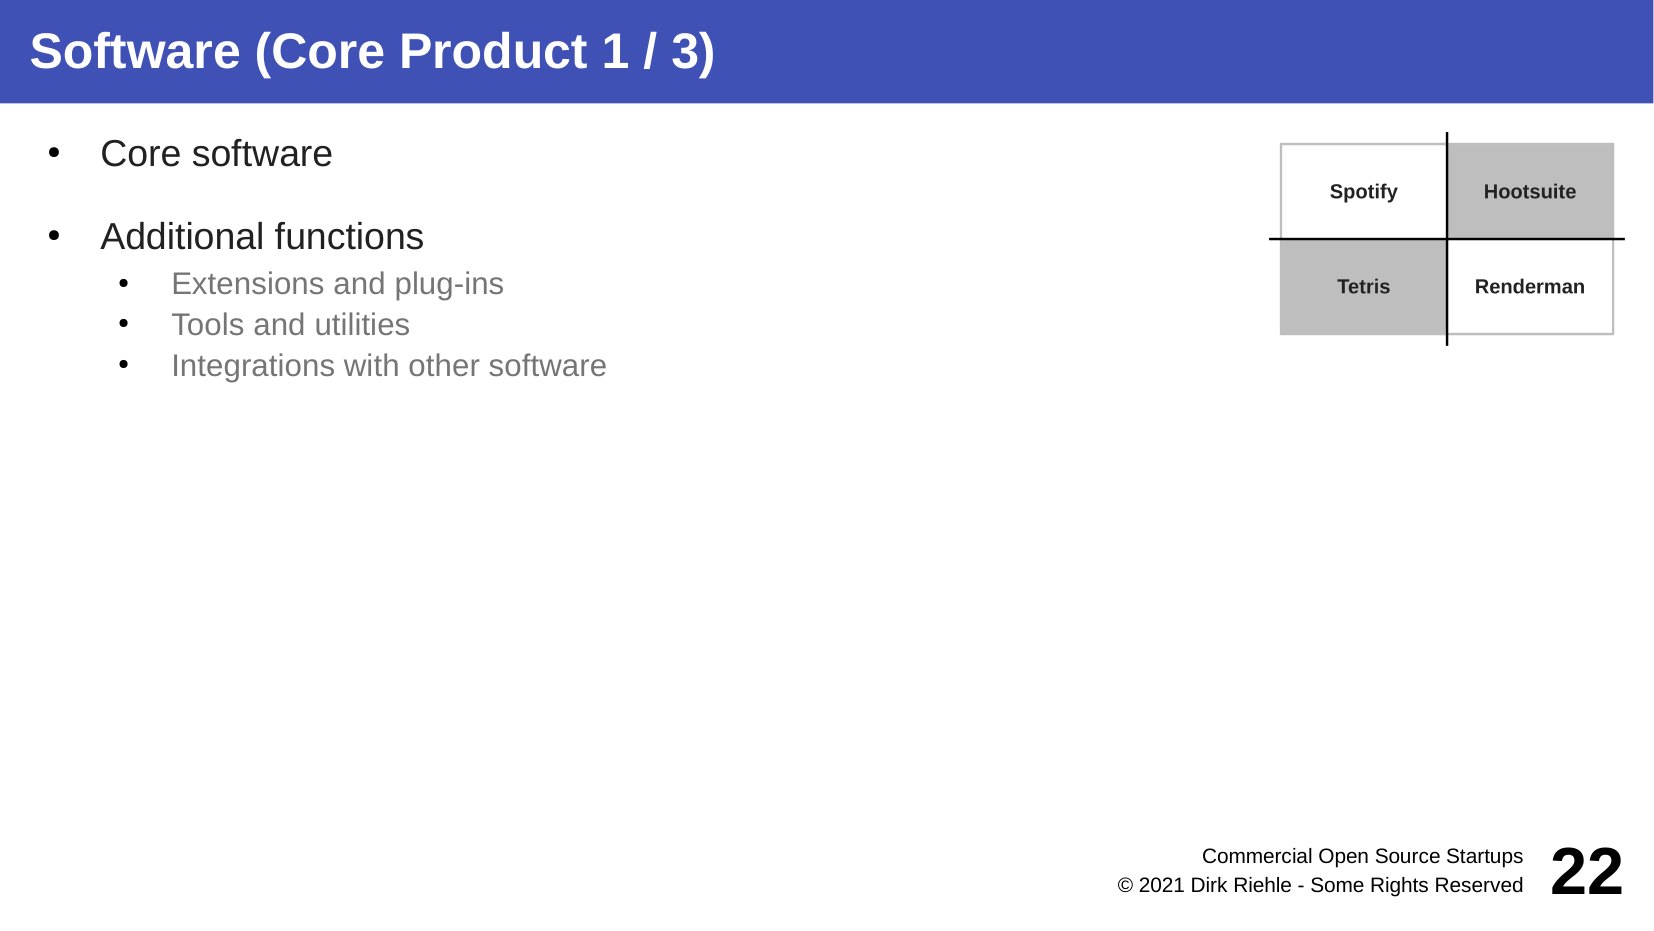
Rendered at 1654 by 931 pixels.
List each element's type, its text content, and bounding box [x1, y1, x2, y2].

list Core software Additional functions Extensions and plug-ins Tools and utilities Integrations with other software [29, 132, 1625, 813]
picture [1269, 132, 1625, 346]
title Software (Core Product 1 / 3) [0, 0, 1654, 104]
